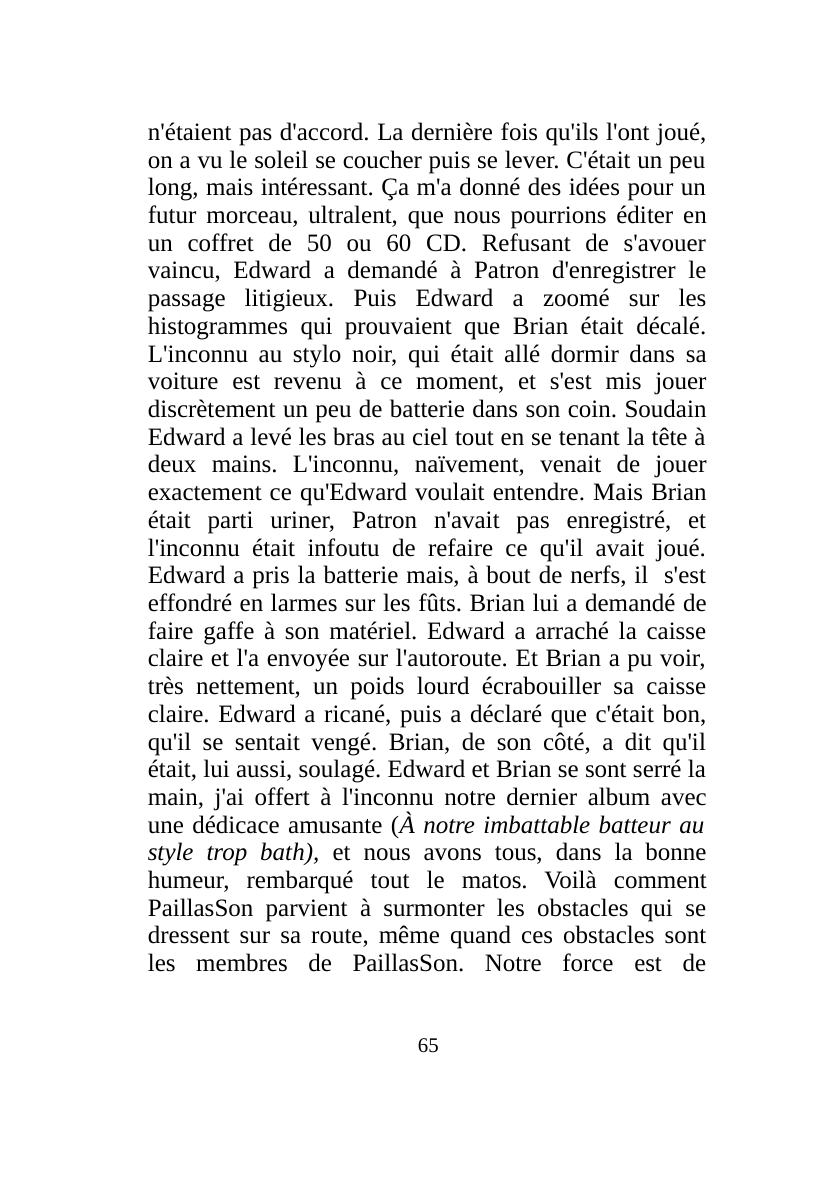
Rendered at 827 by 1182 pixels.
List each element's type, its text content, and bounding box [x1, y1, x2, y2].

text n'étaient pas d'accord. La dernière fois qu'ils l'ont joué, on a vu le soleil se coucher puis se lever. C'était un peu long, mais intéressant. Ça m'a donné des idées pour un futur morceau, ultralent, que nous pourrions éditer en un coffret de 50 ou 60 CD. Refusant de s'avouer vaincu, Edward a demandé à Patron d'enregistrer le passage litigieux. Puis Edward a zoomé sur les histogrammes qui prouvaient que Brian était décalé. L'inconnu au stylo noir, qui était allé dormir dans sa voiture est revenu à ce moment, et s'est mis jouer discrètement un peu de batterie dans son coin. Soudain Edward a levé les bras au ciel tout en se tenant la tête à deux mains. L'inconnu, naïvement, venait de jouer exactement ce qu'Edward voulait entendre. Mais Brian était parti uriner, Patron n'avait pas enregistré, et l'inconnu était infoutu de refaire ce qu'il avait joué. Edward a pris la batterie mais, à bout de nerfs, il s'est effondré en larmes sur les fûts. Brian lui a demandé de faire gaffe à son matériel. Edward a arraché la caisse claire et l'a envoyée sur l'autoroute. Et Brian a pu voir, très nettement, un poids lourd écrabouiller sa caisse claire. Edward a ricané, puis a déclaré que c'était bon, qu'il se sentait vengé. Brian, de son côté, a dit qu'il était, lui aussi, soulagé. Edward et Brian se sont serré la main, j'ai offert à l'inconnu notre dernier album avec une dédicace amusante (À notre imbattable batteur au style trop bath), et nous avons tous, dans la bonne humeur, rembarqué tout le matos. Voilà comment PaillasSon parvient à surmonter les obstacles qui se dressent sur sa route, même quand ces obstacles sont les membres de PaillasSon. Notre force est de [148, 118, 707, 977]
